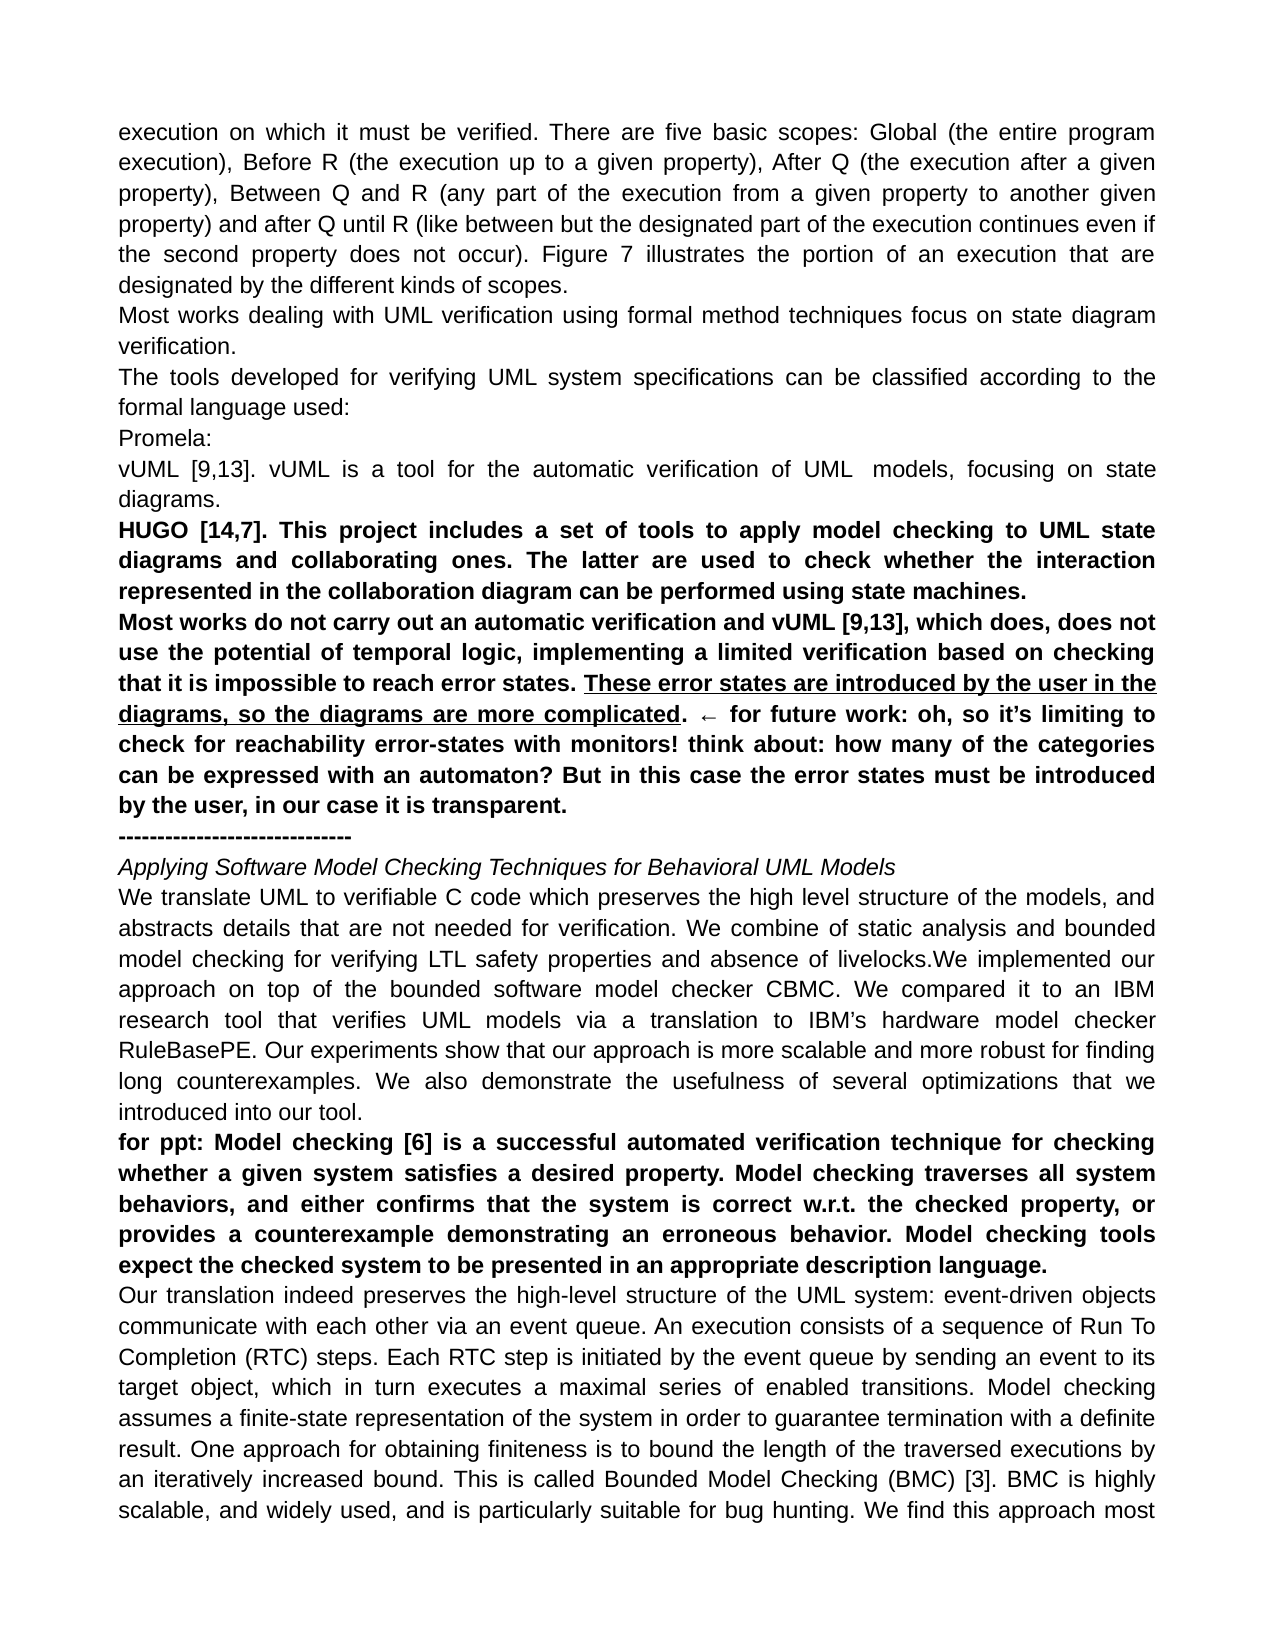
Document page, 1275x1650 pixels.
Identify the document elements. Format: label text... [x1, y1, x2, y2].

text Most works do not carry out an automatic verification and vUML [9,13], which does, does not use the potential of temporal logic, implementing a limited verification based on checking that it is impossible to reach error states. These error states are introduced by the user in the diagrams, so the diagrams are more complicated. ← for future work: oh, so it’s limiting to check for reachability error-states with monitors! think about: how many of the categories can be expressed with an automaton? But in this case the error states must be introduced by the user, in our case it is transparent. [118, 608, 1157, 819]
text Applying Software Model Checking Techniques for Behavioral UML Models [118, 853, 1157, 880]
text for ppt: Model checking [6] is a successful automated verification technique for checking whether a given system satisfies a desired property. Model checking traverses all system behaviors, and either confirms that the system is correct w.r.t. the checked property, or provides a counterexample demonstrating an erroneous behavior. Model checking tools expect the checked system to be presented in an appropriate description language. [118, 1129, 1157, 1278]
text vUML [9,13]. vUML is a tool for the automatic verification of UML models, focusing on state diagrams. [118, 455, 1157, 512]
text execution on which it must be verified. There are five basic scopes: Global (the entire program execution), Before R (the execution up to a given property), After Q (the execution after a given property), Between Q and R (any part of the execution from a given property to another given property) and after Q until R (like between but the designated part of the execution continues even if the second property does not occur). Figure 7 illustrates the portion of an execution that are designated by the different kinds of scopes. [118, 118, 1157, 298]
text HUGO [14,7]. This project includes a set of tools to apply model checking to UML state diagrams and collaborating ones. The latter are used to check whether the interaction represented in the collaboration diagram can be performed using state machines. [118, 516, 1157, 604]
text The tools developed for verifying UML system specifications can be classified according to the formal language used: [118, 363, 1157, 421]
text We translate UML to verifiable C code which preserves the high level structure of the models, and abstracts details that are not needed for verification. We combine of static analysis and bounded model checking for verifying LTL safety properties and absence of livelocks.We implemented our approach on top of the bounded software model checker CBMC. We compared it to an IBM research tool that verifies UML models via a translation to IBM’s hardware model checker RuleBasePE. Our experiments show that our approach is more scalable and more robust for finding long counterexamples. We also demonstrate the usefulness of several optimizations that we introduced into our tool. [118, 884, 1157, 1125]
text Most works dealing with UML verification using formal method techniques focus on state diagram verification. [118, 302, 1157, 359]
text Our translation indeed preserves the high-level structure of the UML system: event-driven objects communicate with each other via an event queue. An execution consists of a sequence of Run To Completion (RTC) steps. Each RTC step is initiated by the event queue by sending an event to its target object, which in turn executes a maximal series of enabled transitions. Model checking assumes a finite-state representation of the system in order to guarantee termination with a definite result. One approach for obtaining finiteness is to bound the length of the traversed executions by an iteratively increased bound. This is called Bounded Model Checking (BMC) [3]. BMC is highly scalable, and widely used, and is particularly suitable for bug hunting. We find this approach most [118, 1282, 1157, 1523]
text Promela: [118, 424, 1157, 451]
text ------------------------------ [118, 822, 1157, 849]
